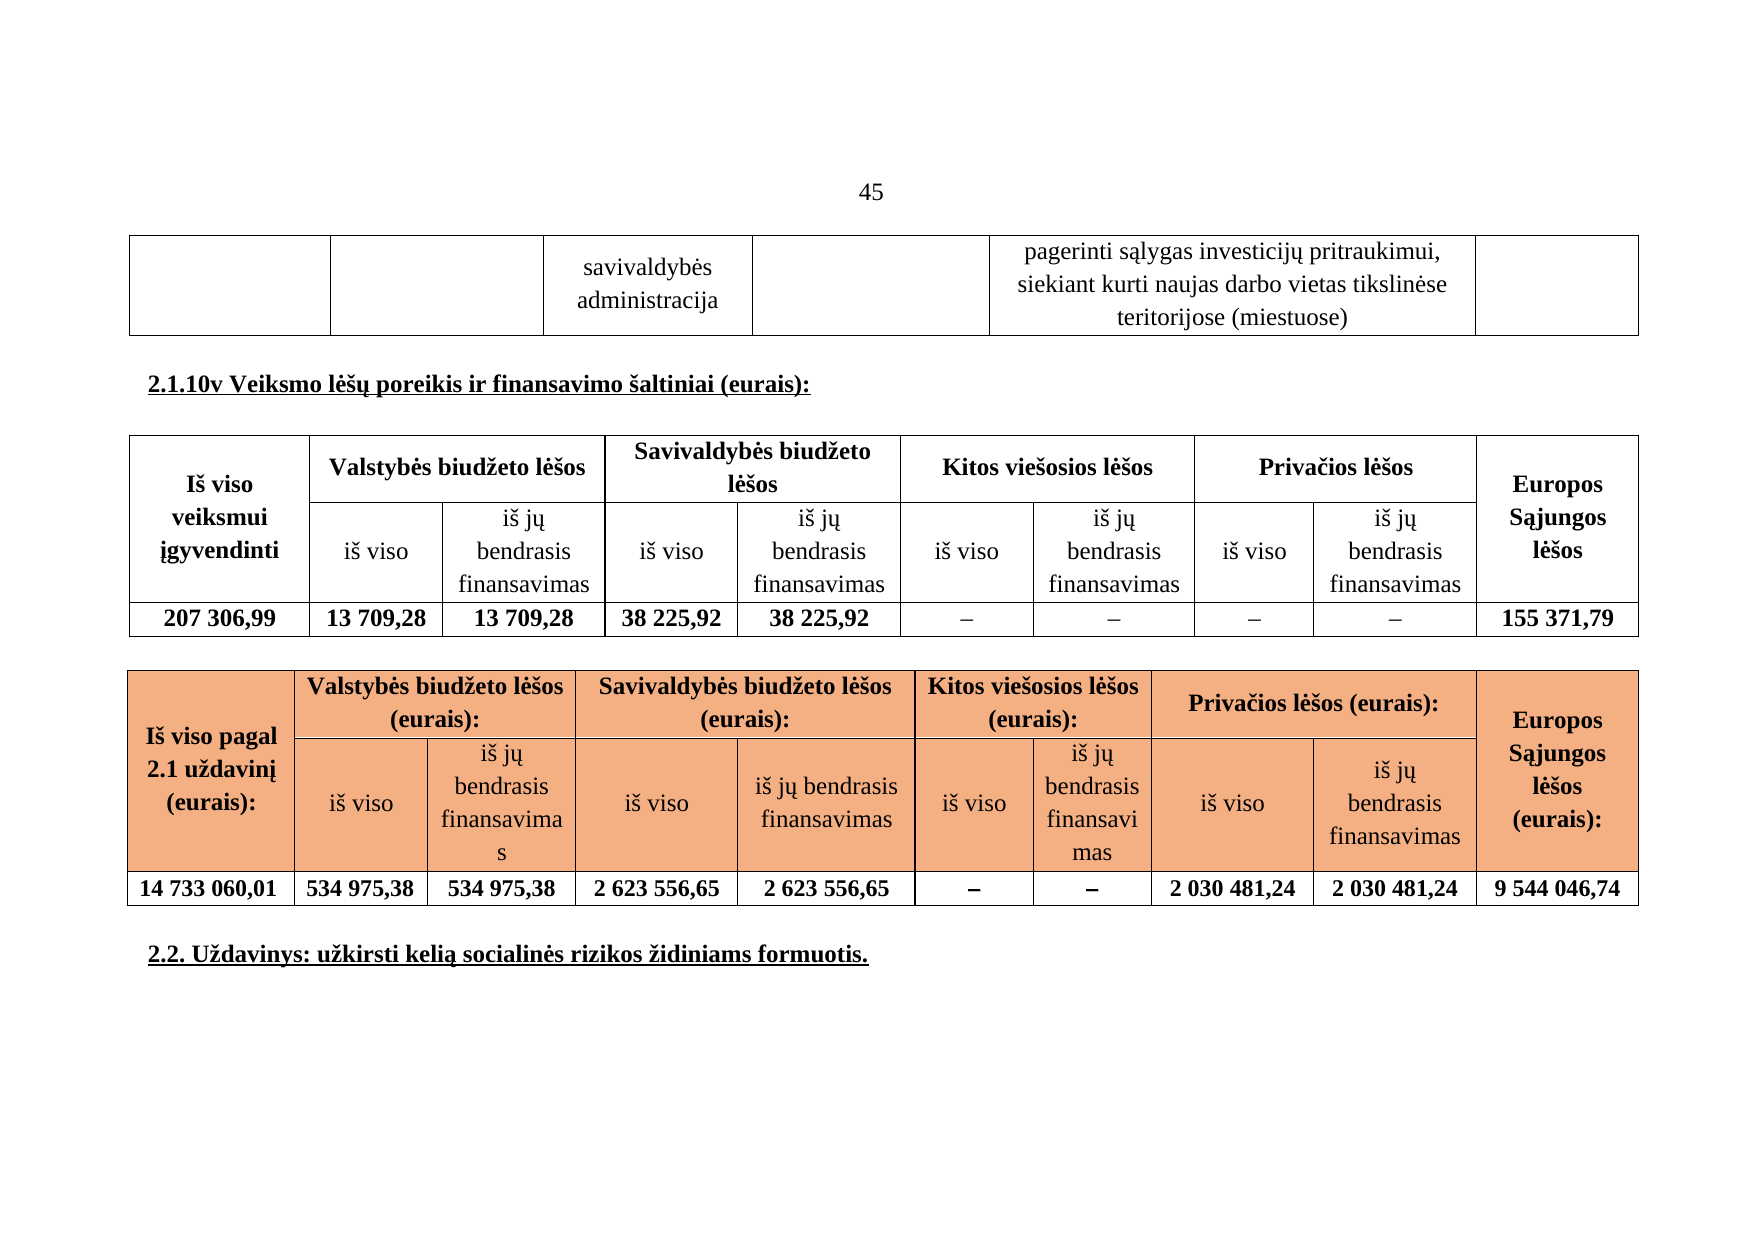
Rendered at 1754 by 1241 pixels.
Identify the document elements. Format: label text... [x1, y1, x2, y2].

table_cell iš jų bendrasis finansavimas [1034, 503, 1194, 602]
table_cell savivaldybės administracija [544, 236, 752, 335]
table_cell iš jų bendrasis finansavimas [428, 739, 575, 871]
table_cell – [1034, 603, 1194, 636]
table_cell 14 733 060,01 [128, 872, 294, 905]
table_header Iš viso veiksmui įgyvendinti [130, 436, 309, 602]
table_header Kitos viešosios lėšos (eurais): [916, 671, 1151, 737]
table_cell – [1195, 603, 1313, 636]
table_cell 13 709,28 [443, 603, 604, 636]
table_cell iš viso [576, 739, 737, 871]
table_cell 207 306,99 [130, 603, 309, 636]
table_cell 9 544 046,74 [1477, 872, 1638, 905]
table_cell [753, 236, 989, 335]
table_header Savivaldybės biudžeto lėšos (eurais): [576, 671, 914, 737]
table_header Europos Sąjungos lėšos (eurais): [1477, 671, 1638, 871]
table_cell 534 975,38 [295, 872, 427, 905]
text 2.2. Uždavinys: užkirsti kelią socialinės rizikos židiniams formuotis. [118, 939, 1736, 968]
table_cell pagerinti sąlygas investicijų pritraukimui, siekiant kurti naujas darbo vietas tikslinėse teritorijose (miestuose) [990, 236, 1475, 335]
table_cell 155 371,79 [1477, 603, 1638, 636]
table_cell 2 623 556,65 [576, 872, 737, 905]
table_header Valstybės biudžeto lėšos (eurais): [295, 671, 575, 737]
table_cell iš jų bendrasis finansavimas [1034, 739, 1151, 871]
table_header Privačios lėšos [1195, 436, 1476, 502]
table_cell iš jų bendrasis finansavimas [443, 503, 604, 602]
table_cell 2 030 481,24 [1314, 872, 1476, 905]
table_cell iš jų bendrasis finansavimas [1314, 503, 1476, 602]
table_cell [130, 236, 330, 335]
table_cell – [1314, 603, 1476, 636]
table_cell 534 975,38 [428, 872, 575, 905]
text 2.1.10v Veiksmo lėšų poreikis ir finansavimo šaltiniai (eurais): [118, 369, 1624, 398]
table_cell 2 030 481,24 [1152, 872, 1313, 905]
table_cell iš viso [295, 739, 427, 871]
table_cell iš jų bendrasis finansavimas [738, 739, 914, 871]
table_cell – [916, 872, 1033, 905]
table_cell – [901, 603, 1033, 636]
table_cell iš viso [1195, 503, 1313, 602]
table_cell – [1034, 872, 1151, 905]
table_cell iš viso [916, 739, 1033, 871]
table_header Privačios lėšos (eurais): [1152, 671, 1476, 737]
table_header Valstybės biudžeto lėšos [310, 436, 604, 502]
table_cell iš viso [1152, 739, 1313, 871]
table_cell [331, 236, 543, 335]
table_header Savivaldybės biudžeto lėšos [606, 436, 900, 502]
table_cell iš viso [606, 503, 737, 602]
table_header Kitos viešosios lėšos [901, 436, 1194, 502]
table_cell [1476, 236, 1638, 335]
table_cell 13 709,28 [310, 603, 442, 636]
table_cell 2 623 556,65 [738, 872, 914, 905]
table_cell 38 225,92 [738, 603, 900, 636]
table_header Europos Sąjungos lėšos [1477, 436, 1638, 602]
table_cell iš viso [901, 503, 1033, 602]
table_cell iš viso [310, 503, 442, 602]
table_cell iš jų bendrasis finansavimas [1314, 739, 1476, 871]
table_cell iš jų bendrasis finansavimas [738, 503, 900, 602]
table_header Iš viso pagal 2.1 uždavinį (eurais): [128, 671, 294, 871]
table_cell 38 225,92 [606, 603, 737, 636]
